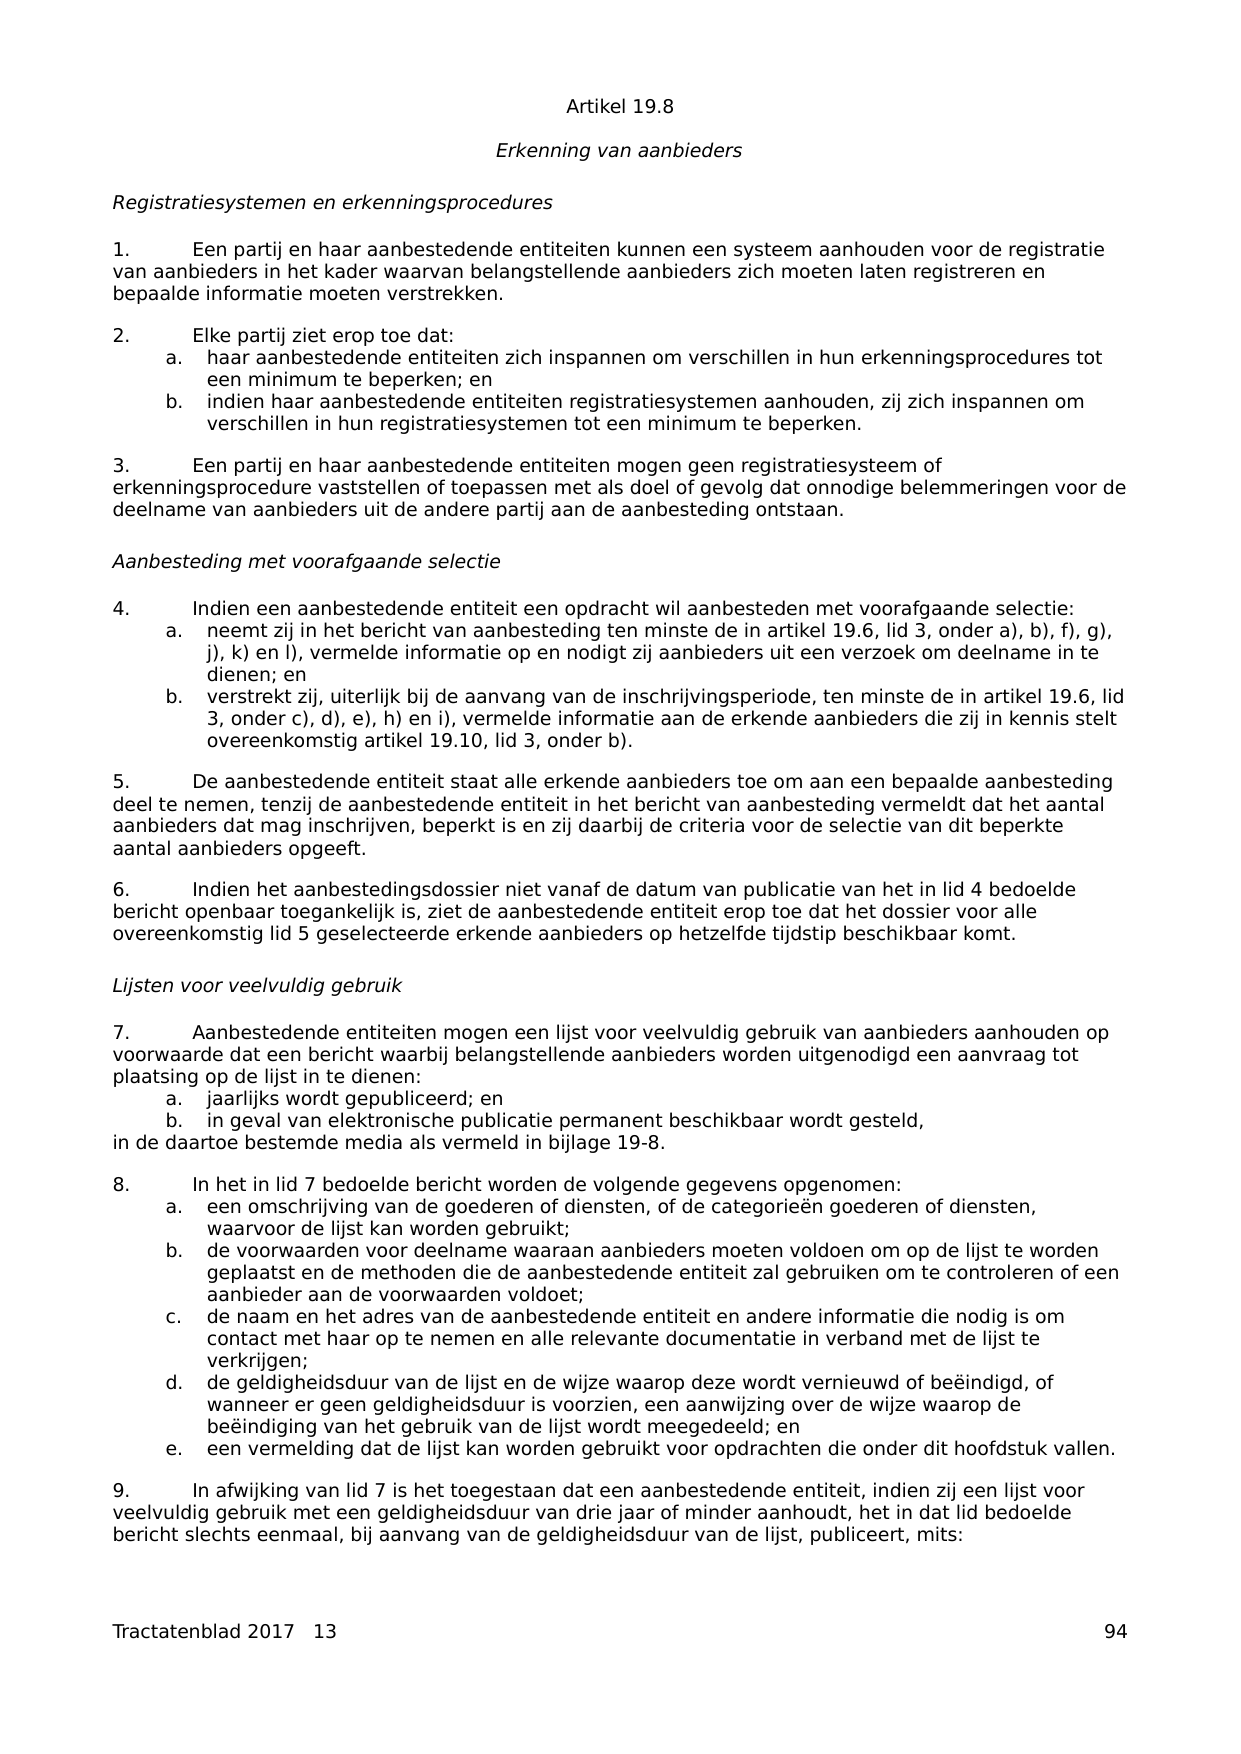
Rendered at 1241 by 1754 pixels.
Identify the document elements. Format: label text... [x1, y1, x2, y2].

text b. indien haar aanbestedende entiteiten registratiesystemen aanhouden, zij zich inspannen om verschillen in hun registratiesystemen tot een minimum te beperken. [165, 391, 1128, 435]
text a. haar aanbestedende entiteiten zich inspannen om verschillen in hun erkenningsprocedures tot een minimum te beperken; en [165, 347, 1128, 391]
text 2. Elke partij ziet erop toe dat: [112, 325, 1128, 347]
text a. jaarlijks wordt gepubliceerd; en [165, 1088, 1128, 1110]
text b. in geval van elektronische publicatie permanent beschikbaar wordt gesteld, [165, 1110, 1128, 1132]
text b. de voorwaarden voor deelname waaraan aanbieders moeten voldoen om op de lijst te worden geplaatst en de methoden die de aanbestedende entiteit zal gebruiken om te controleren of een aanbieder aan de voorwaarden voldoet; [165, 1240, 1128, 1306]
text 7. Aanbestedende entiteiten mogen een lijst voor veelvuldig gebruik van aanbieders aanhouden op voorwaarde dat een bericht waarbij belangstellende aanbieders worden uitgenodigd een aanvraag tot plaatsing op de lijst in te dienen: [112, 1022, 1128, 1088]
subtitle Artikel 19.8 Erkenning van aanbieders [112, 96, 1128, 162]
text 1. Een partij en haar aanbestedende entiteiten kunnen een systeem aanhouden voor de registratie van aanbieders in het kader waarvan belangstellende aanbieders zich moeten laten registreren en bepaalde informatie moeten verstrekken. [112, 239, 1128, 305]
text 4. Indien een aanbestedende entiteit een opdracht wil aanbesteden met voorafgaande selectie: [112, 598, 1128, 619]
text d. de geldigheidsduur van de lijst en de wijze waarop deze wordt vernieuwd of beëindigd, of wanneer er geen geldigheidsduur is voorzien, een aanwijzing over de wijze waarop de beëindiging van het gebruik van de lijst wordt meegedeeld; en [165, 1372, 1128, 1438]
text a. neemt zij in het bericht van aanbesteding ten minste de in artikel 19.6, lid 3, onder a), b), f), g), j), k) en l), vermelde informatie op en nodigt zij aanbieders uit een verzoek om deelname in te dienen; en [165, 619, 1128, 686]
text e. een vermelding dat de lijst kan worden gebruikt voor opdrachten die onder dit hoofdstuk vallen. [165, 1438, 1128, 1460]
text 6. Indien het aanbestedingsdossier niet vanaf de datum van publicatie van het in lid 4 bedoelde bericht openbaar toegankelijk is, ziet de aanbestedende entiteit erop toe dat het dossier voor alle overeenkomstig lid 5 geselecteerde erkende aanbieders op hetzelfde tijdstip beschikbaar komt. [112, 879, 1128, 945]
text a. een omschrijving van de goederen of diensten, of de categorieën goederen of diensten, waarvoor de lijst kan worden gebruikt; [165, 1196, 1128, 1240]
subtitle Aanbesteding met voorafgaande selectie [112, 551, 1128, 573]
text b. verstrekt zij, uiterlijk bij de aanvang van de inschrijvingsperiode, ten minste de in artikel 19.6, lid 3, onder c), d), e), h) en i), vermelde informatie aan de erkende aanbieders die zij in kennis stelt overeenkomstig artikel 19.10, lid 3, onder b). [165, 686, 1128, 751]
text c. de naam en het adres van de aanbestedende entiteit en andere informatie die nodig is om contact met haar op te nemen en alle relevante documentatie in verband met de lijst te verkrijgen; [165, 1306, 1128, 1372]
text 9. In afwijking van lid 7 is het toegestaan dat een aanbestedende entiteit, indien zij een lijst voor veelvuldig gebruik met een geldigheidsduur van drie jaar of minder aanhoudt, het in dat lid bedoelde bericht slechts eenmaal, bij aanvang van de geldigheidsduur van de lijst, publiceert, mits: [112, 1480, 1128, 1546]
text 3. Een partij en haar aanbestedende entiteiten mogen geen registratiesysteem of erkenningsprocedure vaststellen of toepassen met als doel of gevolg dat onnodige belemmeringen voor de deelname van aanbieders uit de andere partij aan de aanbesteding ontstaan. [112, 455, 1128, 521]
subtitle Registratiesystemen en erkenningsprocedures [112, 192, 1128, 214]
text 5. De aanbestedende entiteit staat alle erkende aanbieders toe om aan een bepaalde aanbesteding deel te nemen, tenzij de aanbestedende entiteit in het bericht van aanbesteding vermeldt dat het aantal aanbieders dat mag inschrijven, beperkt is en zij daarbij de criteria voor de selectie van dit beperkte aantal aanbieders opgeeft. [112, 771, 1128, 859]
subtitle Lijsten voor veelvuldig gebruik [112, 975, 1128, 997]
text 8. In het in lid 7 bedoelde bericht worden de volgende gegevens opgenomen: [112, 1174, 1128, 1196]
text in de daartoe bestemde media als vermeld in bijlage 19-8. [112, 1132, 1128, 1154]
